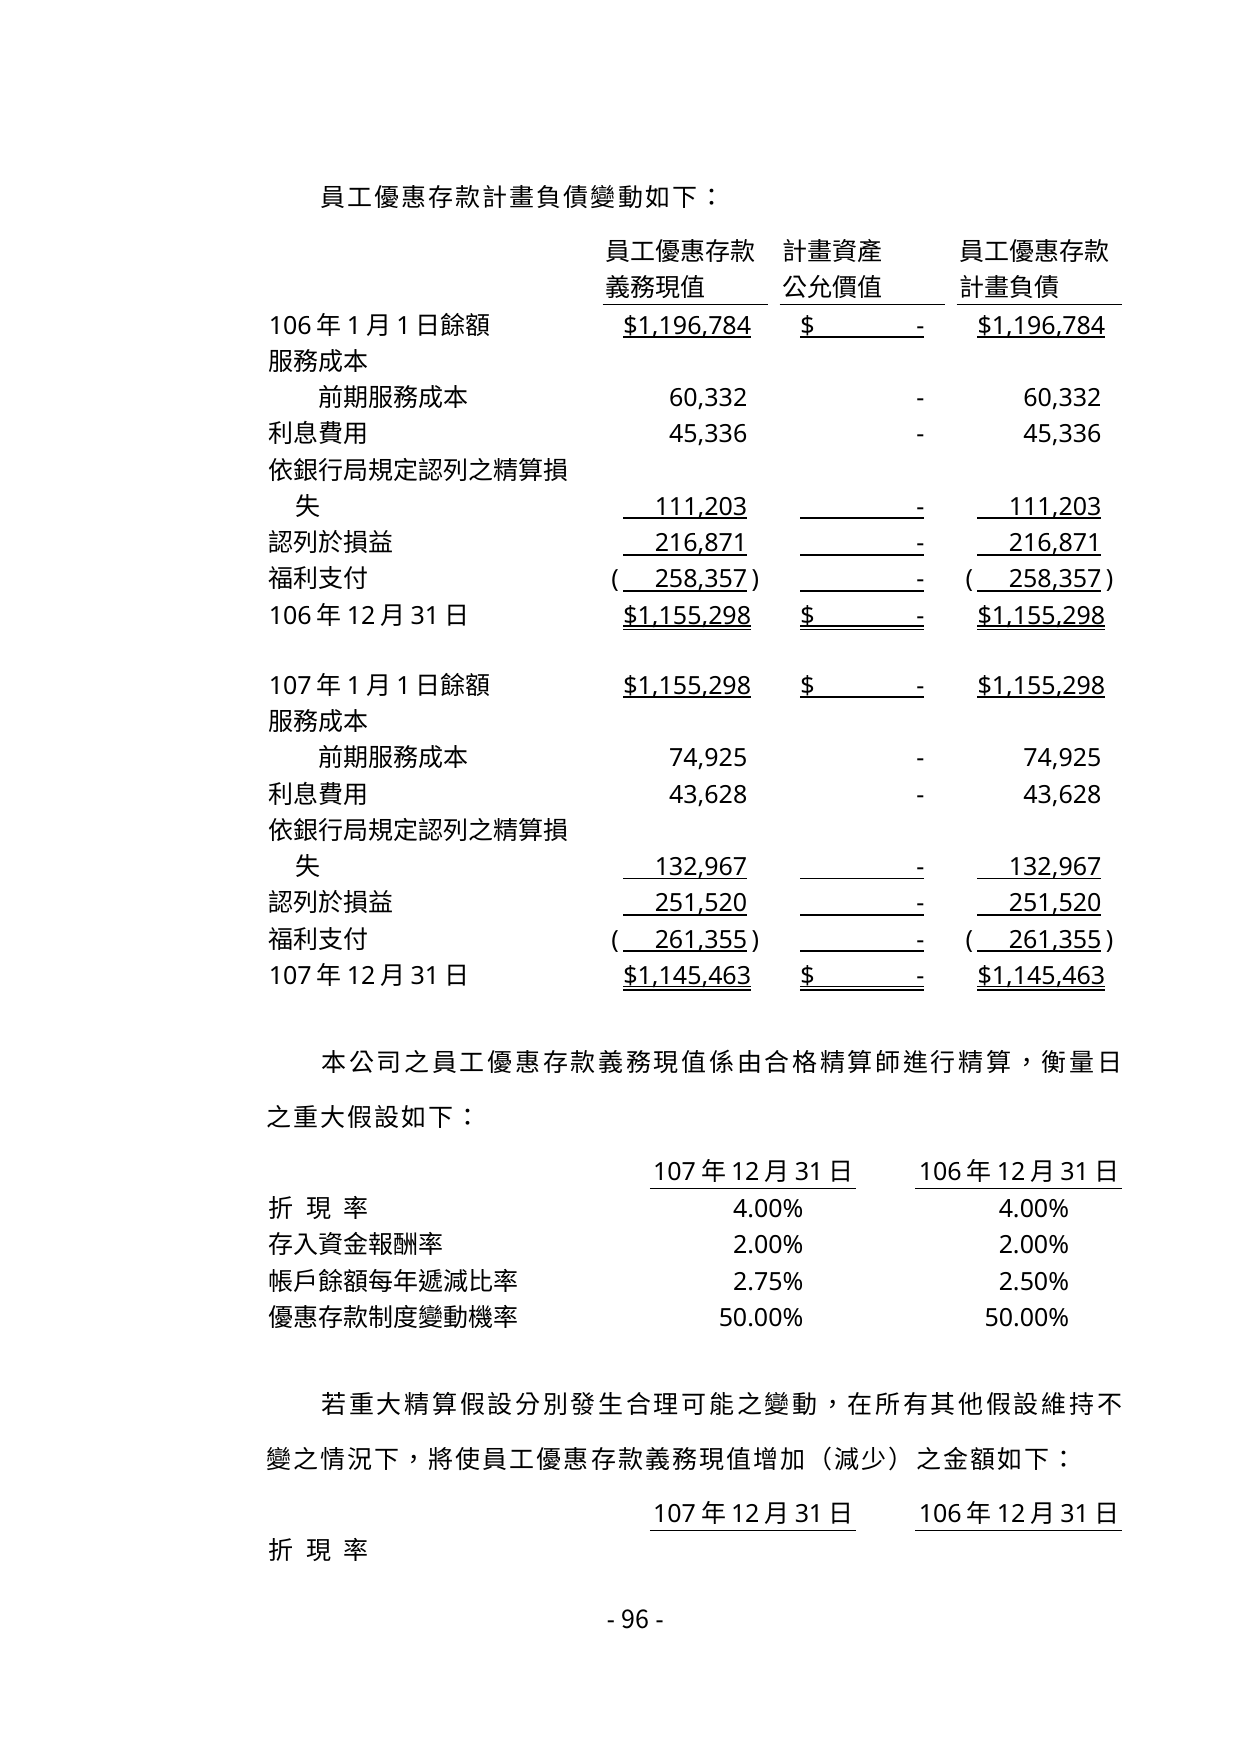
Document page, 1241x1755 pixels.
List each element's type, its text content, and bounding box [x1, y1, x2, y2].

table_cell [591, 702, 602, 738]
table_cell [591, 631, 602, 665]
table_cell [591, 595, 602, 631]
table_header 員工優惠存款計畫負債 [957, 232, 1122, 304]
table_header 107年12月31日 [650, 1494, 856, 1530]
table_cell - [780, 738, 945, 774]
table_cell 認列於損益 [266, 523, 591, 559]
table_cell [945, 523, 957, 559]
table_cell [591, 523, 602, 559]
table_cell 50.00% [650, 1298, 856, 1334]
table_cell 4.00% [650, 1189, 856, 1225]
table_cell 216,871 [957, 523, 1122, 559]
table_cell [768, 414, 779, 450]
table_header [266, 1151, 591, 1188]
table_cell 106年12月31日 [266, 595, 591, 631]
table_cell $ 1,155,298 [603, 665, 768, 702]
table_cell 43,628 [957, 774, 1122, 810]
table_header [591, 1494, 650, 1530]
table_cell 利息費用 [266, 414, 591, 450]
table_header [266, 1494, 591, 1530]
table_cell [945, 450, 957, 523]
table_cell 60,332 [603, 378, 768, 414]
table_cell $ - [780, 595, 945, 631]
text 員工優惠存款計畫負債變動如下： [266, 177, 1122, 213]
table_cell [768, 955, 779, 992]
table_cell [856, 1188, 915, 1225]
table_cell 45,336 [603, 414, 768, 450]
table_cell 2.00% [650, 1225, 856, 1261]
table_cell - [780, 810, 945, 883]
table_cell [768, 883, 779, 919]
table_cell $ 1,196,784 [603, 305, 768, 341]
table_cell ( 258,357 ) [603, 559, 768, 595]
table_cell [957, 631, 1122, 665]
table_cell 折 現 率 [266, 1188, 591, 1225]
table_cell [945, 919, 957, 955]
table_cell 利息費用 [266, 774, 591, 810]
table_cell [591, 1530, 650, 1567]
table_cell [780, 631, 945, 665]
table_cell [856, 1261, 915, 1297]
table_cell $ - [780, 665, 945, 702]
table_cell [915, 1531, 1122, 1567]
table_cell ( 258,357 ) [957, 559, 1122, 595]
table_cell - [780, 450, 945, 523]
table_cell 50.00% [915, 1298, 1122, 1334]
table_cell [603, 631, 768, 665]
table_cell 優惠存款制度變動機率 [266, 1298, 591, 1334]
table_cell 依銀行局規定認列之精算損失 [266, 810, 591, 883]
table_cell 251,520 [603, 883, 768, 919]
table_cell [768, 919, 779, 955]
table_cell [591, 810, 602, 883]
table_cell 74,925 [957, 738, 1122, 774]
table_cell [768, 304, 779, 341]
table_cell [780, 341, 945, 378]
table_cell [768, 559, 779, 595]
table_cell [780, 702, 945, 738]
table_cell [591, 450, 602, 523]
table_cell [945, 774, 957, 810]
table_cell 107年1月1日餘額 [266, 665, 591, 702]
table_header [768, 232, 779, 304]
table_cell [591, 738, 602, 774]
table_cell [591, 883, 602, 919]
table_cell [768, 738, 779, 774]
table_cell [768, 341, 779, 378]
table_cell 存入資金報酬率 [266, 1225, 591, 1261]
table_cell [603, 702, 768, 738]
table_cell 132,967 [603, 810, 768, 883]
table_cell 前期服務成本 [266, 378, 591, 414]
table_cell 依銀行局規定認列之精算損失 [266, 450, 591, 523]
table_header [945, 232, 957, 304]
table_cell - [780, 523, 945, 559]
table_cell 107年12月31日 [266, 955, 591, 992]
table_cell [945, 304, 957, 341]
table_cell [945, 810, 957, 883]
table_cell [591, 1261, 650, 1297]
table_cell 2.75% [650, 1261, 856, 1297]
table_cell [768, 378, 779, 414]
table_header 106年12月31日 [915, 1494, 1122, 1530]
table_cell [591, 774, 602, 810]
table_cell [768, 810, 779, 883]
table_cell - [780, 414, 945, 450]
table_cell 2.50% [915, 1261, 1122, 1297]
table_cell [856, 1225, 915, 1261]
table_cell 前期服務成本 [266, 738, 591, 774]
table_cell 74,925 [603, 738, 768, 774]
table_cell 福利支付 [266, 559, 591, 595]
table_cell [591, 378, 602, 414]
table_cell 132,967 [957, 810, 1122, 883]
table_cell - [780, 774, 945, 810]
table_cell - [780, 378, 945, 414]
table_cell 216,871 [603, 523, 768, 559]
table_cell 4.00% [915, 1189, 1122, 1225]
table_cell 45,336 [957, 414, 1122, 450]
table_cell - [780, 883, 945, 919]
table_cell [957, 341, 1122, 378]
table_cell ( 261,355 ) [603, 919, 768, 955]
table_cell 服務成本 [266, 341, 591, 378]
table_header 員工優惠存款 義務現值 [603, 232, 768, 304]
table_cell [945, 702, 957, 738]
table_cell [856, 1530, 915, 1567]
table_cell 43,628 [603, 774, 768, 810]
table_cell [768, 631, 779, 665]
table_cell $ 1,196,784 [957, 305, 1122, 341]
table_cell [768, 595, 779, 631]
table_cell [591, 1225, 650, 1261]
table_header 106年12月31日 [915, 1151, 1122, 1188]
table_cell [650, 1531, 856, 1567]
table_cell [957, 702, 1122, 738]
table_header 107年12月31日 [650, 1151, 856, 1188]
table_cell 251,520 [957, 883, 1122, 919]
table_cell 111,203 [957, 450, 1122, 523]
table_cell [591, 414, 602, 450]
table_cell - [780, 919, 945, 955]
table_cell [945, 341, 957, 378]
table_header [591, 1151, 650, 1188]
table_cell 折 現 率 [266, 1530, 591, 1567]
table_cell 福利支付 [266, 919, 591, 955]
table_cell 106年1月1日餘額 [266, 304, 591, 341]
table_cell $ - [780, 305, 945, 341]
table_cell [945, 595, 957, 631]
table_cell [945, 738, 957, 774]
table_cell [768, 774, 779, 810]
table_cell [266, 631, 591, 665]
table_cell $ 1,155,298 [957, 595, 1122, 631]
text 本公司之員工優惠存款義務現值係由合格精算師進行精算，衡量日之重大假設如下： [266, 1043, 1122, 1133]
table_cell [945, 665, 957, 702]
table_cell 60,332 [957, 378, 1122, 414]
table_cell [591, 665, 602, 702]
table_cell 2.00% [915, 1225, 1122, 1261]
table_cell [945, 883, 957, 919]
table_header [856, 1494, 915, 1530]
table_cell [591, 1188, 650, 1225]
table_cell [768, 665, 779, 702]
table_cell [945, 414, 957, 450]
table_cell [768, 702, 779, 738]
table_cell - [780, 559, 945, 595]
table_cell [591, 1298, 650, 1334]
table_cell [945, 559, 957, 595]
table_cell [768, 450, 779, 523]
text 若重大精算假設分別發生合理可能之變動，在所有其他假設維持不變之情況下，將使員工優惠存款義務現值增加（減少）之金額如下： [266, 1385, 1122, 1475]
table_header [266, 232, 591, 304]
table_cell 服務成本 [266, 702, 591, 738]
table_cell [856, 1298, 915, 1334]
table_cell 帳戶餘額每年遞減比率 [266, 1261, 591, 1297]
table_cell [945, 955, 957, 992]
table_cell [945, 378, 957, 414]
table_header [591, 232, 602, 304]
table_cell [603, 341, 768, 378]
table_cell 111,203 [603, 450, 768, 523]
table_cell $ - [780, 955, 945, 992]
table_cell [945, 631, 957, 665]
table_cell [591, 304, 602, 341]
table_cell [591, 559, 602, 595]
table_cell ( 261,355 ) [957, 919, 1122, 955]
table_cell $ 1,145,463 [957, 955, 1122, 992]
table_header [856, 1151, 915, 1188]
table_cell $ 1,155,298 [603, 595, 768, 631]
table_cell [591, 955, 602, 992]
table_cell 認列於損益 [266, 883, 591, 919]
table_cell [591, 341, 602, 378]
table_header 計畫資產 公允價值 [780, 232, 945, 304]
table_cell $ 1,155,298 [957, 665, 1122, 702]
table_cell [768, 523, 779, 559]
table_cell [591, 919, 602, 955]
table_cell $ 1,145,463 [603, 955, 768, 992]
